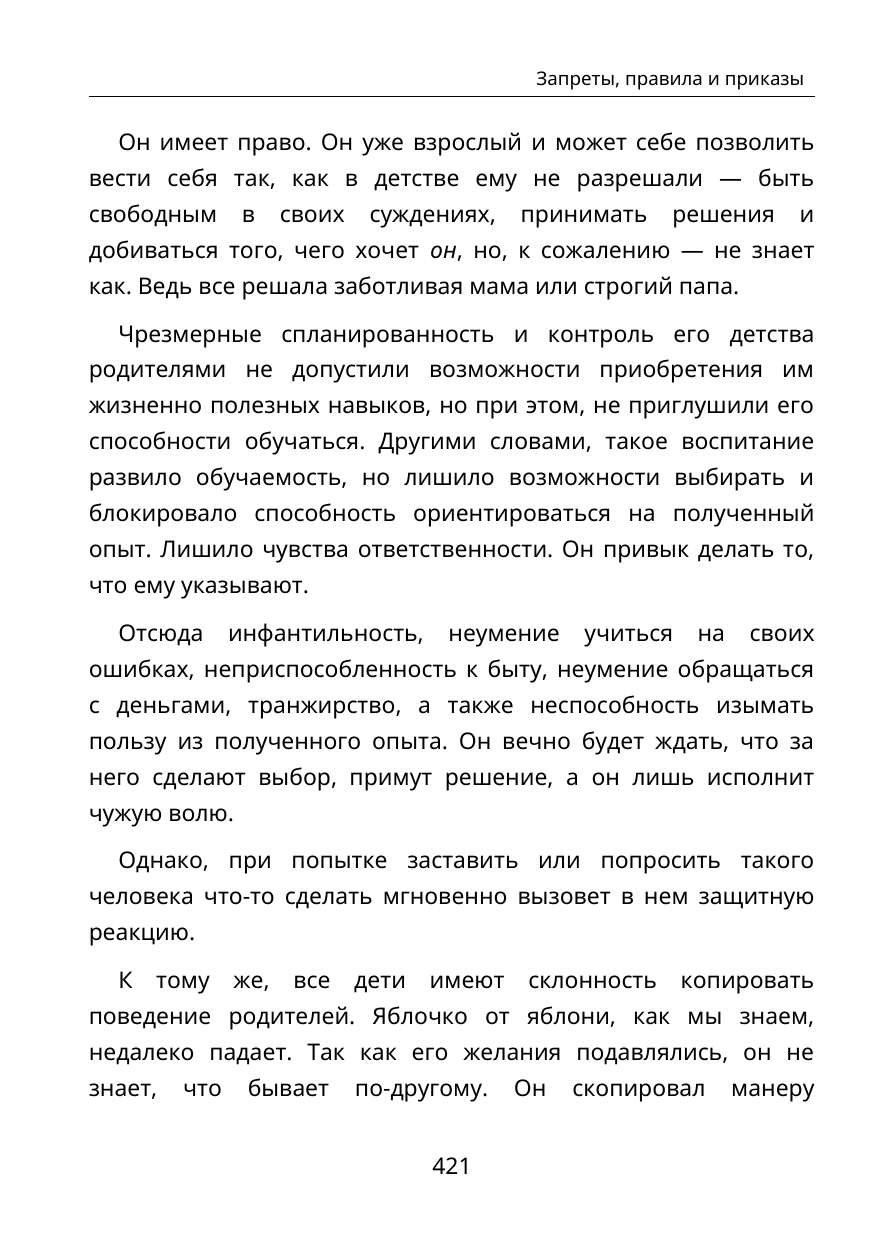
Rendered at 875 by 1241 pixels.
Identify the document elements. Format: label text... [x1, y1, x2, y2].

text К тому же, все дети имеют склонность копировать поведение родителей. Яблочко от яблони, как мы знаем, недалеко падает. Так как его желания подавлялись, он не знает, что бывает по-другому. Он скопировал манеру [88, 964, 815, 1103]
text Он имеет право. Он уже взрослый и может себе позволить вести себя так, как в детстве ему не разрешали — быть свободным в своих суждениях, принимать решения и добиваться того, чего хочет он, но, к сожалению — не знает как. Ведь все решала заботливая мама или строгий папа. [88, 126, 815, 301]
text Отсюда инфантильность, неумение учиться на своих ошибках, неприспособленность к быту, неумение обращаться с деньгами, транжирство, а также неспособность изымать пользу из полученного опыта. Он вечно будет ждать, что за него сделают выбор, примут решение, а он лишь исполнит чужую волю. [88, 617, 815, 828]
text Однако, при попытке заставить или попросить такого человека что-то сделать мгновенно вызовет в нем защитную реакцию. [88, 844, 815, 947]
text Чрезмерные спланированность и контроль его детства родителями не допустили возможности приобретения им жизненно полезных навыков, но при этом, не приглушили его способности обучаться. Другими словами, такое воспитание развило обучаемость, но лишило возможности выбирать и блокировало способность ориентироваться на полученный опыт. Лишило чувства ответственности. Он привык делать то, что ему указывают. [88, 317, 815, 600]
